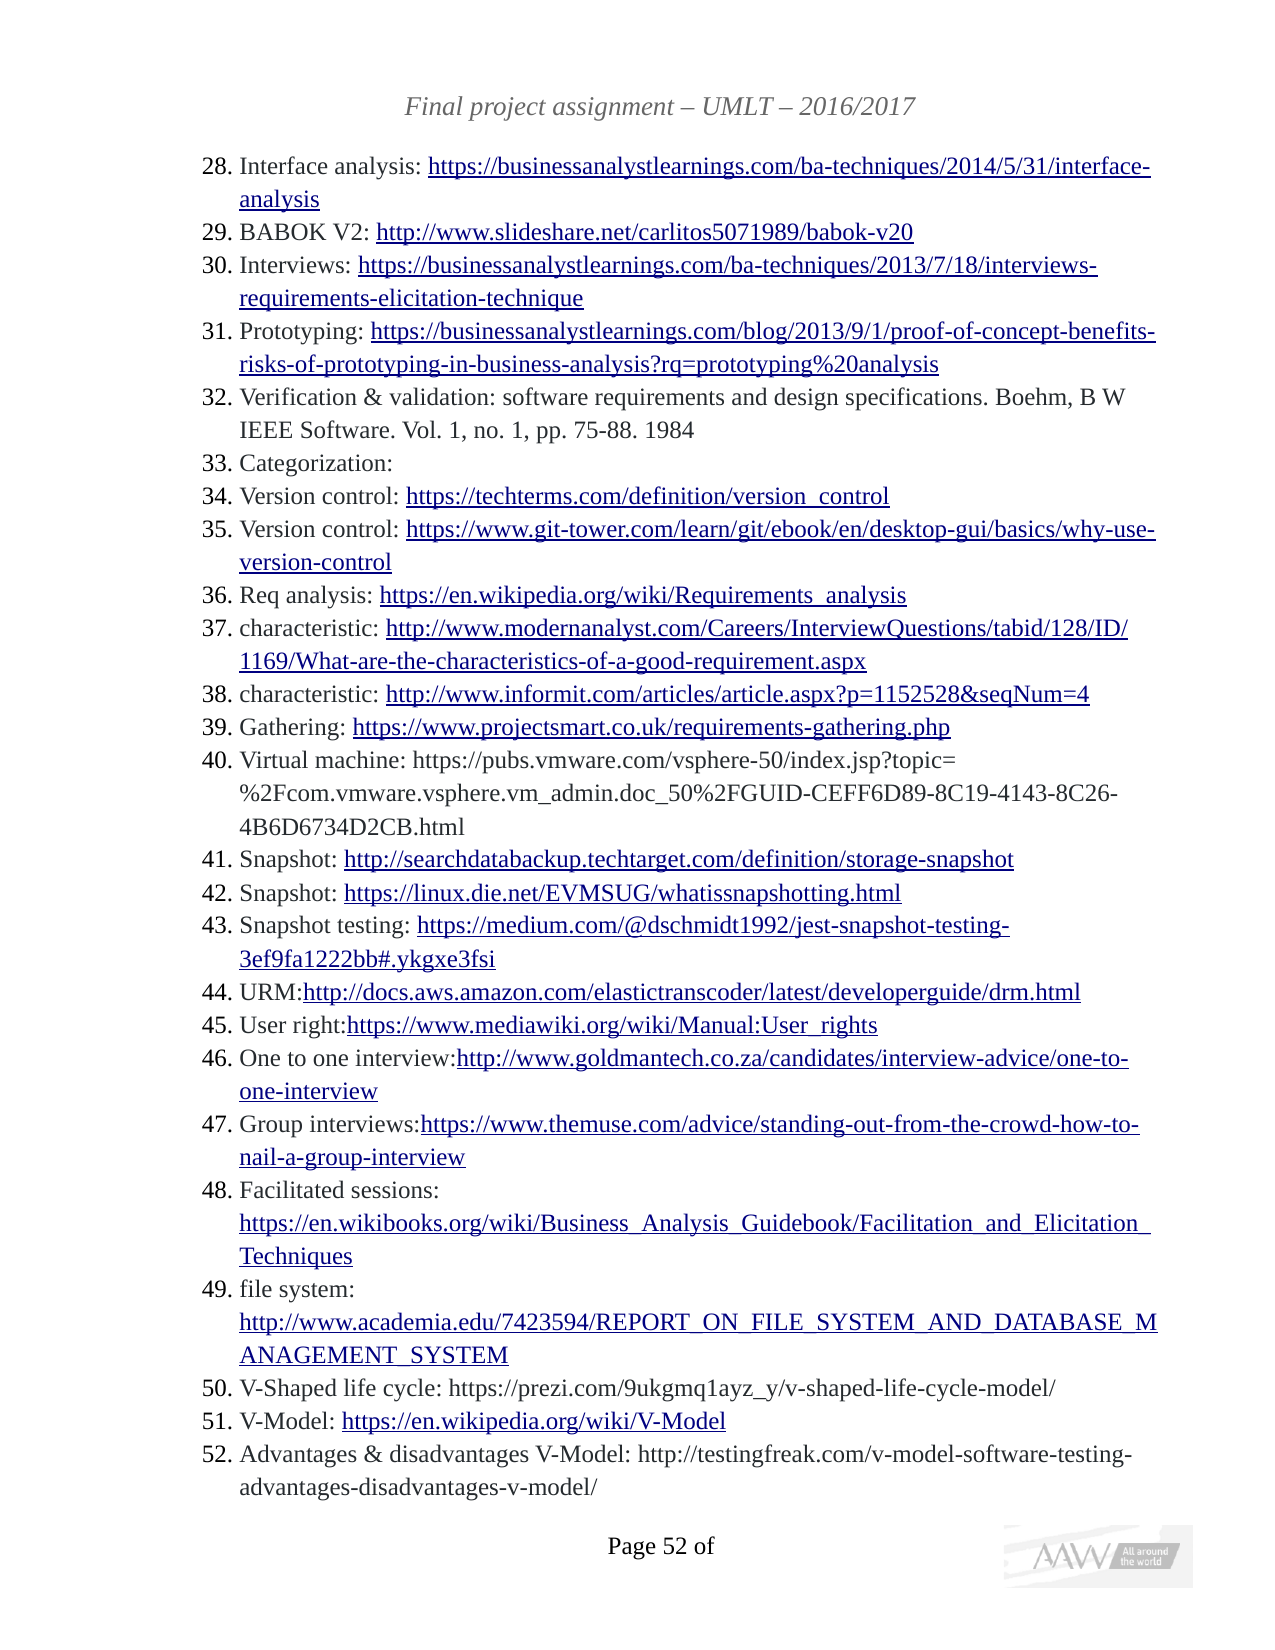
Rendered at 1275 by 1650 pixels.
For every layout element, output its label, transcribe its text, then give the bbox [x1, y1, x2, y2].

list One to one interview:http://www.goldmantech.co.za/candidates/interview-advice/one-to-one-interview [202, 1043, 1158, 1104]
list Prototyping: https://businessanalystlearnings.com/blog/2013/9/1/proof-of-concept-benefits-risks-of-prototyping-in-business-analysis?rq=prototyping%20analysis [202, 316, 1158, 378]
list file system: http://www.academia.edu/7423594/REPORT_ON_FILE_SYSTEM_AND_DATABASE_MANAGEMENT_SYSTEM [202, 1274, 1158, 1369]
list URM:http://docs.aws.amazon.com/elastictranscoder/latest/developerguide/drm.html [202, 977, 1158, 1005]
list Facilitated sessions: https://en.wikibooks.org/wiki/Business_Analysis_Guidebook/Facilitation_and_Elicitation_Techniques [202, 1175, 1158, 1269]
list characteristic: http://www.modernanalyst.com/Careers/InterviewQuestions/tabid/128/ID/1169/What-are-the-characteristics-of-a-good-requirement.aspx [202, 613, 1158, 675]
list Verification & validation: software requirements and design specifications. Boehm, B W IEEE Software. Vol. 1, no. 1, pp. 75-88. 1984 [202, 382, 1158, 444]
list Virtual machine: https://pubs.vmware.com/vsphere-50/index.jsp?topic=%2Fcom.vmware.vsphere.vm_admin.doc_50%2FGUID-CEFF6D89-8C19-4143-8C26-4B6D6734D2CB.html [202, 746, 1158, 840]
list Group interviews:https://www.themuse.com/advice/standing-out-from-the-crowd-how-to-nail-a-group-interview [202, 1109, 1158, 1171]
list Interface analysis: https://businessanalystlearnings.com/ba-techniques/2014/5/31/interface-analysis [202, 151, 1158, 213]
list Interviews: https://businessanalystlearnings.com/ba-techniques/2013/7/18/interviews-requirements-elicitation-technique [202, 250, 1158, 312]
list V-Shaped life cycle: https://prezi.com/9ukgmq1ayz_y/v-shaped-life-cycle-model/ [202, 1373, 1158, 1402]
list Snapshot: https://linux.die.net/EVMSUG/whatissnapshotting.html [202, 878, 1158, 906]
list Categorization: [202, 448, 1158, 477]
list Snapshot: http://searchdatabackup.techtarget.com/definition/storage-snapshot [202, 844, 1158, 873]
list BABOK V2: http://www.slideshare.net/carlitos5071989/babok-v20 [202, 217, 1158, 246]
list Version control: https://techterms.com/definition/version_control [202, 481, 1158, 510]
list characteristic: http://www.informit.com/articles/article.aspx?p=1152528&seqNum=4 [202, 679, 1158, 708]
list Version control: https://www.git-tower.com/learn/git/ebook/en/desktop-gui/basics/why-use-version-control [202, 514, 1158, 576]
list User right:https://www.mediawiki.org/wiki/Manual:User_rights [202, 1010, 1158, 1038]
list Req analysis: https://en.wikipedia.org/wiki/Requirements_analysis [202, 580, 1158, 609]
list Advantages & disadvantages V-Model: http://testingfreak.com/v-model-software-testing-advantages-disadvantages-v-model/ [202, 1439, 1158, 1501]
list Snapshot testing: https://medium.com/@dschmidt1992/jest-snapshot-testing-3ef9fa1222bb#.ykgxe3fsi [202, 911, 1158, 972]
list Gathering: https://www.projectsmart.co.uk/requirements-gathering.php [202, 712, 1158, 741]
picture [1003, 1525, 1193, 1588]
list V-Model: https://en.wikipedia.org/wiki/V-Model [202, 1406, 1158, 1435]
